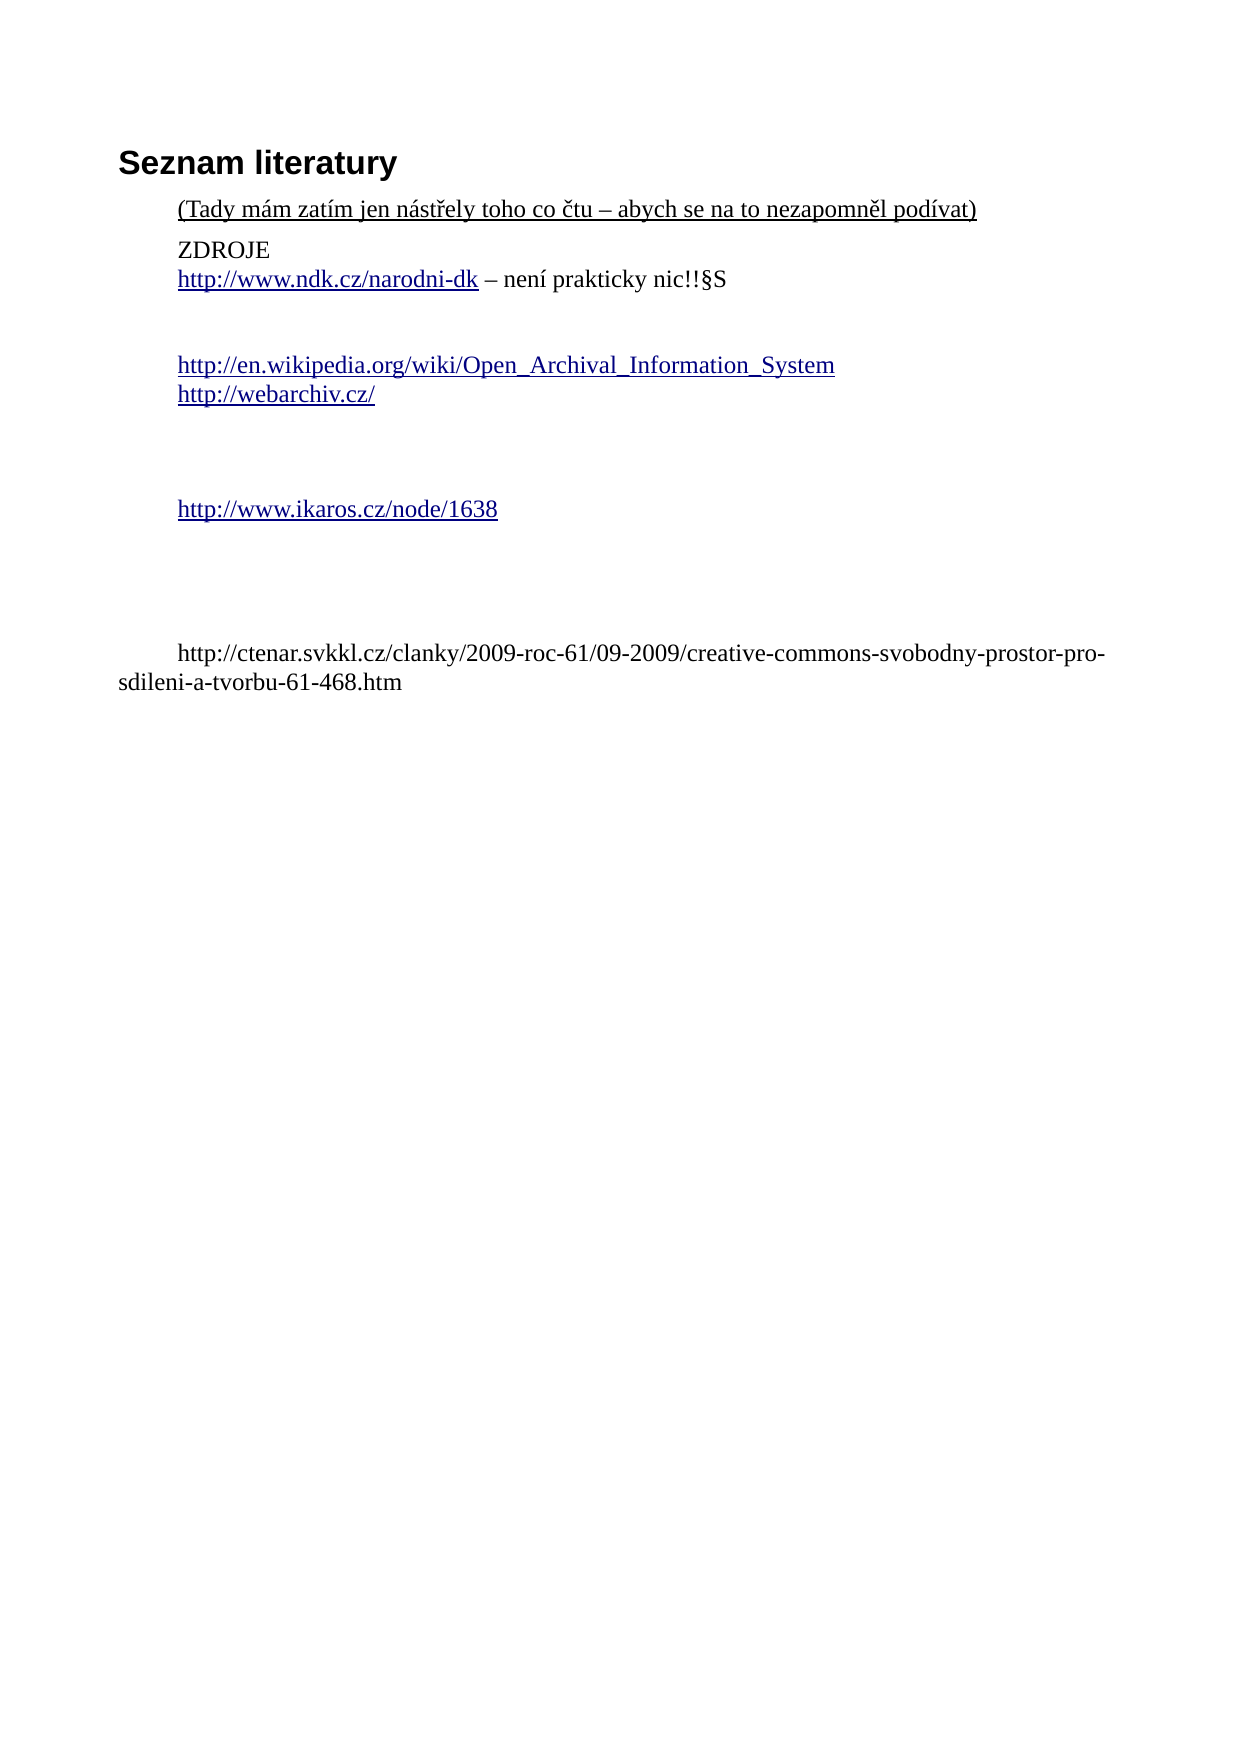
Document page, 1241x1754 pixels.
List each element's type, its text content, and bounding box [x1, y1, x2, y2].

text http://www.ndk.cz/narodni-dk – není prakticky nic!!§S [118, 264, 1122, 293]
text http://en.wikipedia.org/wiki/Open_Archival_Information_System [118, 351, 1122, 379]
text http://www.ikaros.cz/node/1638 [118, 494, 1122, 523]
text (Tady mám zatím jen nástřely toho co čtu – abych se na to nezapomněl podívat) [118, 194, 1122, 223]
subtitle Seznam literatury [118, 143, 1122, 182]
text http://ctenar.svkkl.cz/clanky/2009-roc-61/09-2009/creative-commons-svobodny-prostor-pro-sdileni-a-tvorbu-61-468.htm [118, 638, 1122, 696]
text http://webarchiv.cz/ [118, 379, 1122, 408]
text ZDROJE [118, 236, 1122, 264]
